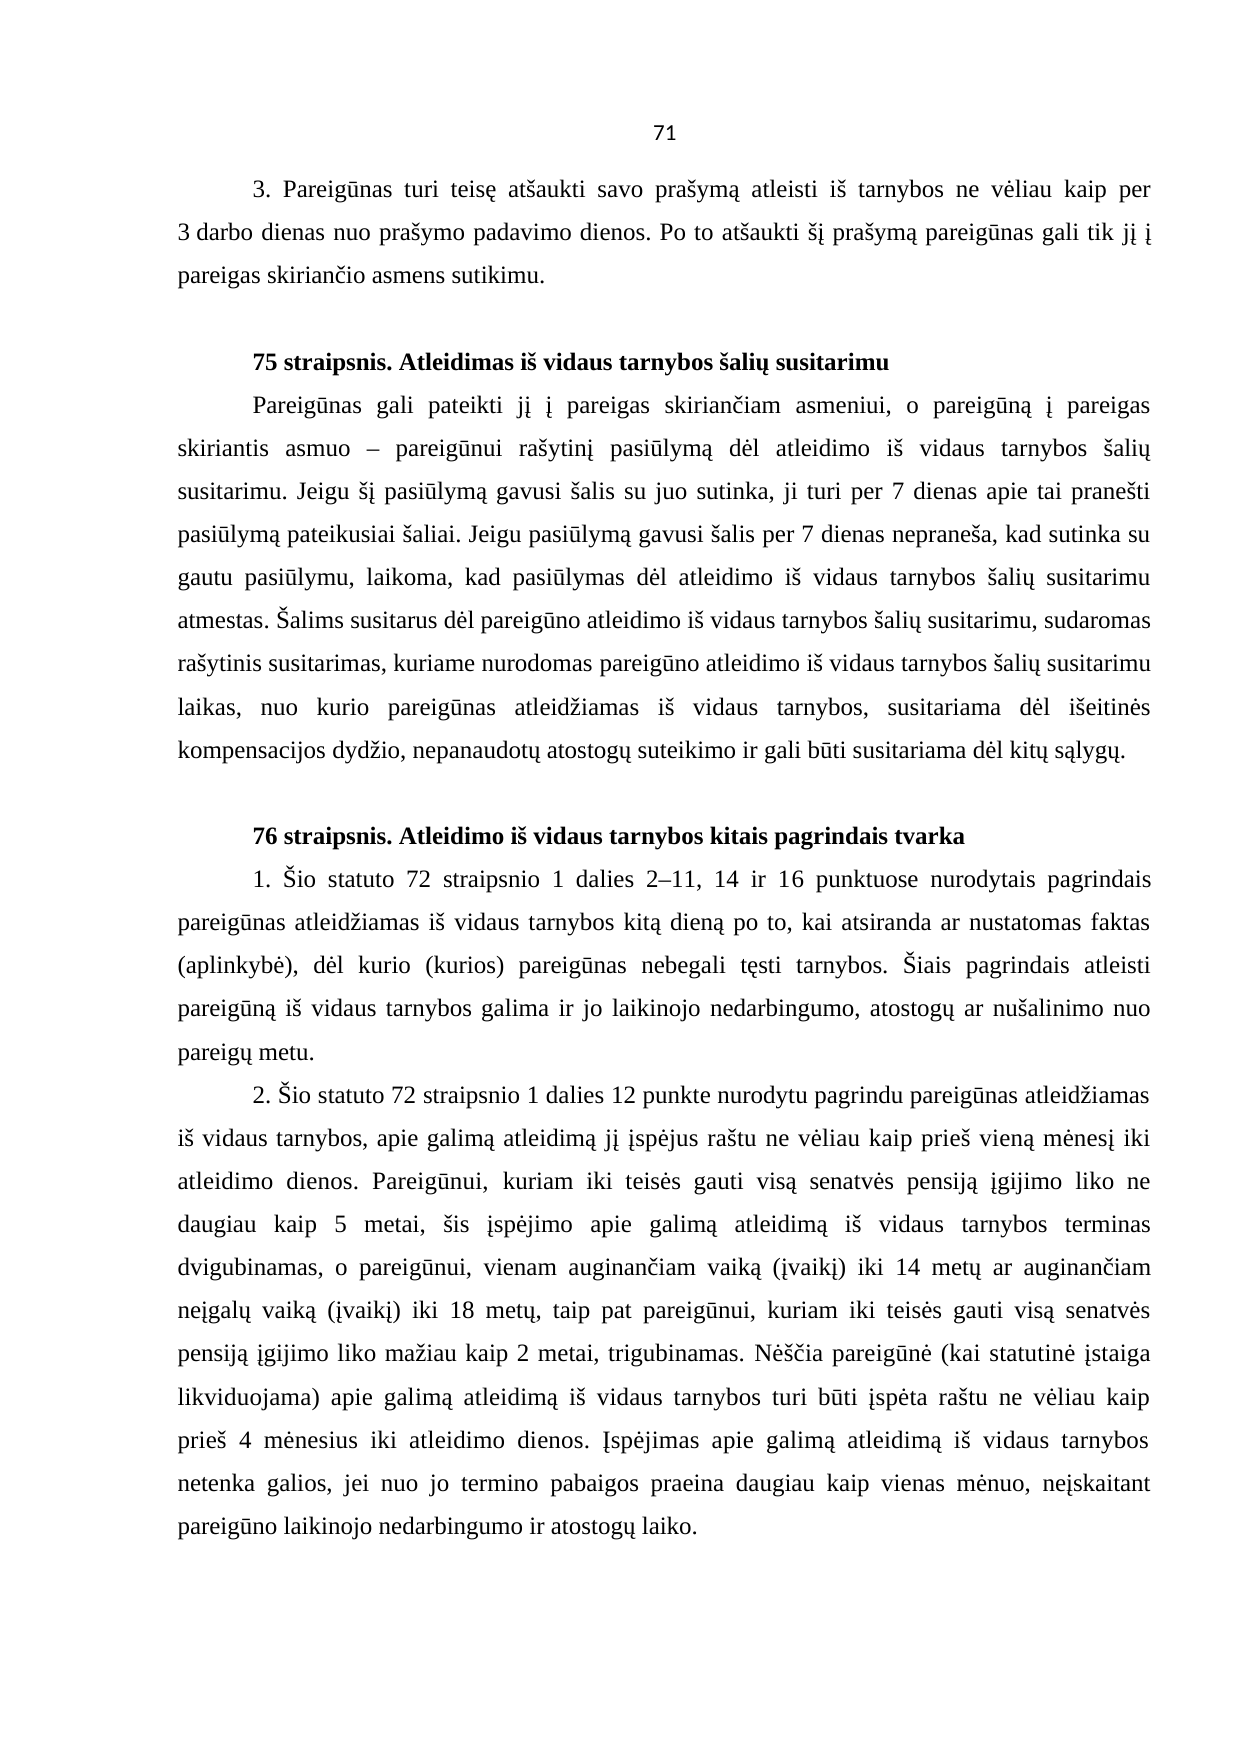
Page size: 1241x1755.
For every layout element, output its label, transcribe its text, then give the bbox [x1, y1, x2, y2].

text 75 straipsnis. Atleidimas iš vidaus tarnybos šalių susitarimu [177, 347, 1152, 375]
text 1. Šio statuto 72 straipsnio 1 dalies 2–11, 14 ir 16 punktuose nurodytais pagrindais pareigūnas atleidžiamas iš vidaus tarnybos kitą dieną po to, kai atsiranda ar nustatomas faktas (aplinkybė), dėl kurio (kurios) pareigūnas nebegali tęsti tarnybos. Šiais pagrindais atleisti pareigūną iš vidaus tarnybos galima ir jo laikinojo nedarbingumo, atostogų ar nušalinimo nuo pareigų metu. [177, 864, 1152, 1065]
text Pareigūnas gali pateikti jį į pareigas skiriančiam asmeniui, o pareigūną į pareigas skiriantis asmuo – pareigūnui rašytinį pasiūlymą dėl atleidimo iš vidaus tarnybos šalių susitarimu. Jeigu šį pasiūlymą gavusi šalis su juo sutinka, ji turi per 7 dienas apie tai pranešti pasiūlymą pateikusiai šaliai. Jeigu pasiūlymą gavusi šalis per 7 dienas nepraneša, kad sutinka su gautu pasiūlymu, laikoma, kad pasiūlymas dėl atleidimo iš vidaus tarnybos šalių susitarimu atmestas. Šalims susitarus dėl pareigūno atleidimo iš vidaus tarnybos šalių susitarimu, sudaromas rašytinis susitarimas, kuriame nurodomas pareigūno atleidimo iš vidaus tarnybos šalių susitarimu laikas, nuo kurio pareigūnas atleidžiamas iš vidaus tarnybos, susitariama dėl išeitinės kompensacijos dydžio, nepanaudotų atostogų suteikimo ir gali būti susitariama dėl kitų sąlygų. [177, 390, 1152, 763]
text 76 straipsnis. Atleidimo iš vidaus tarnybos kitais pagrindais tvarka [177, 821, 1152, 850]
text 3. Pareigūnas turi teisę atšaukti savo prašymą atleisti iš tarnybos ne vėliau kaip per 3 darbo dienas nuo prašymo padavimo dienos. Po to atšaukti šį prašymą pareigūnas gali tik jį į pareigas skiriančio asmens sutikimu. [177, 174, 1152, 289]
text 2. Šio statuto 72 straipsnio 1 dalies 12 punkte nurodytu pagrindu pareigūnas atleidžiamas iš vidaus tarnybos, apie galimą atleidimą jį įspėjus raštu ne vėliau kaip prieš vieną mėnesį iki atleidimo dienos. Pareigūnui, kuriam iki teisės gauti visą senatvės pensiją įgijimo liko ne daugiau kaip 5 metai, šis įspėjimo apie galimą atleidimą iš vidaus tarnybos terminas dvigubinamas, o pareigūnui, vienam auginančiam vaiką (įvaikį) iki 14 metų ar auginančiam neįgalų vaiką (įvaikį) iki 18 metų, taip pat pareigūnui, kuriam iki teisės gauti visą senatvės pensiją įgijimo liko mažiau kaip 2 metai, trigubinamas. Nėščia pareigūnė (kai statutinė įstaiga likviduojama) apie galimą atleidimą iš vidaus tarnybos turi būti įspėta raštu ne vėliau kaip prieš 4 mėnesius iki atleidimo dienos. Įspėjimas apie galimą atleidimą iš vidaus tarnybos netenka galios, jei nuo jo termino pabaigos praeina daugiau kaip vienas mėnuo, neįskaitant pareigūno laikinojo nedarbingumo ir atostogų laiko. [177, 1080, 1152, 1540]
